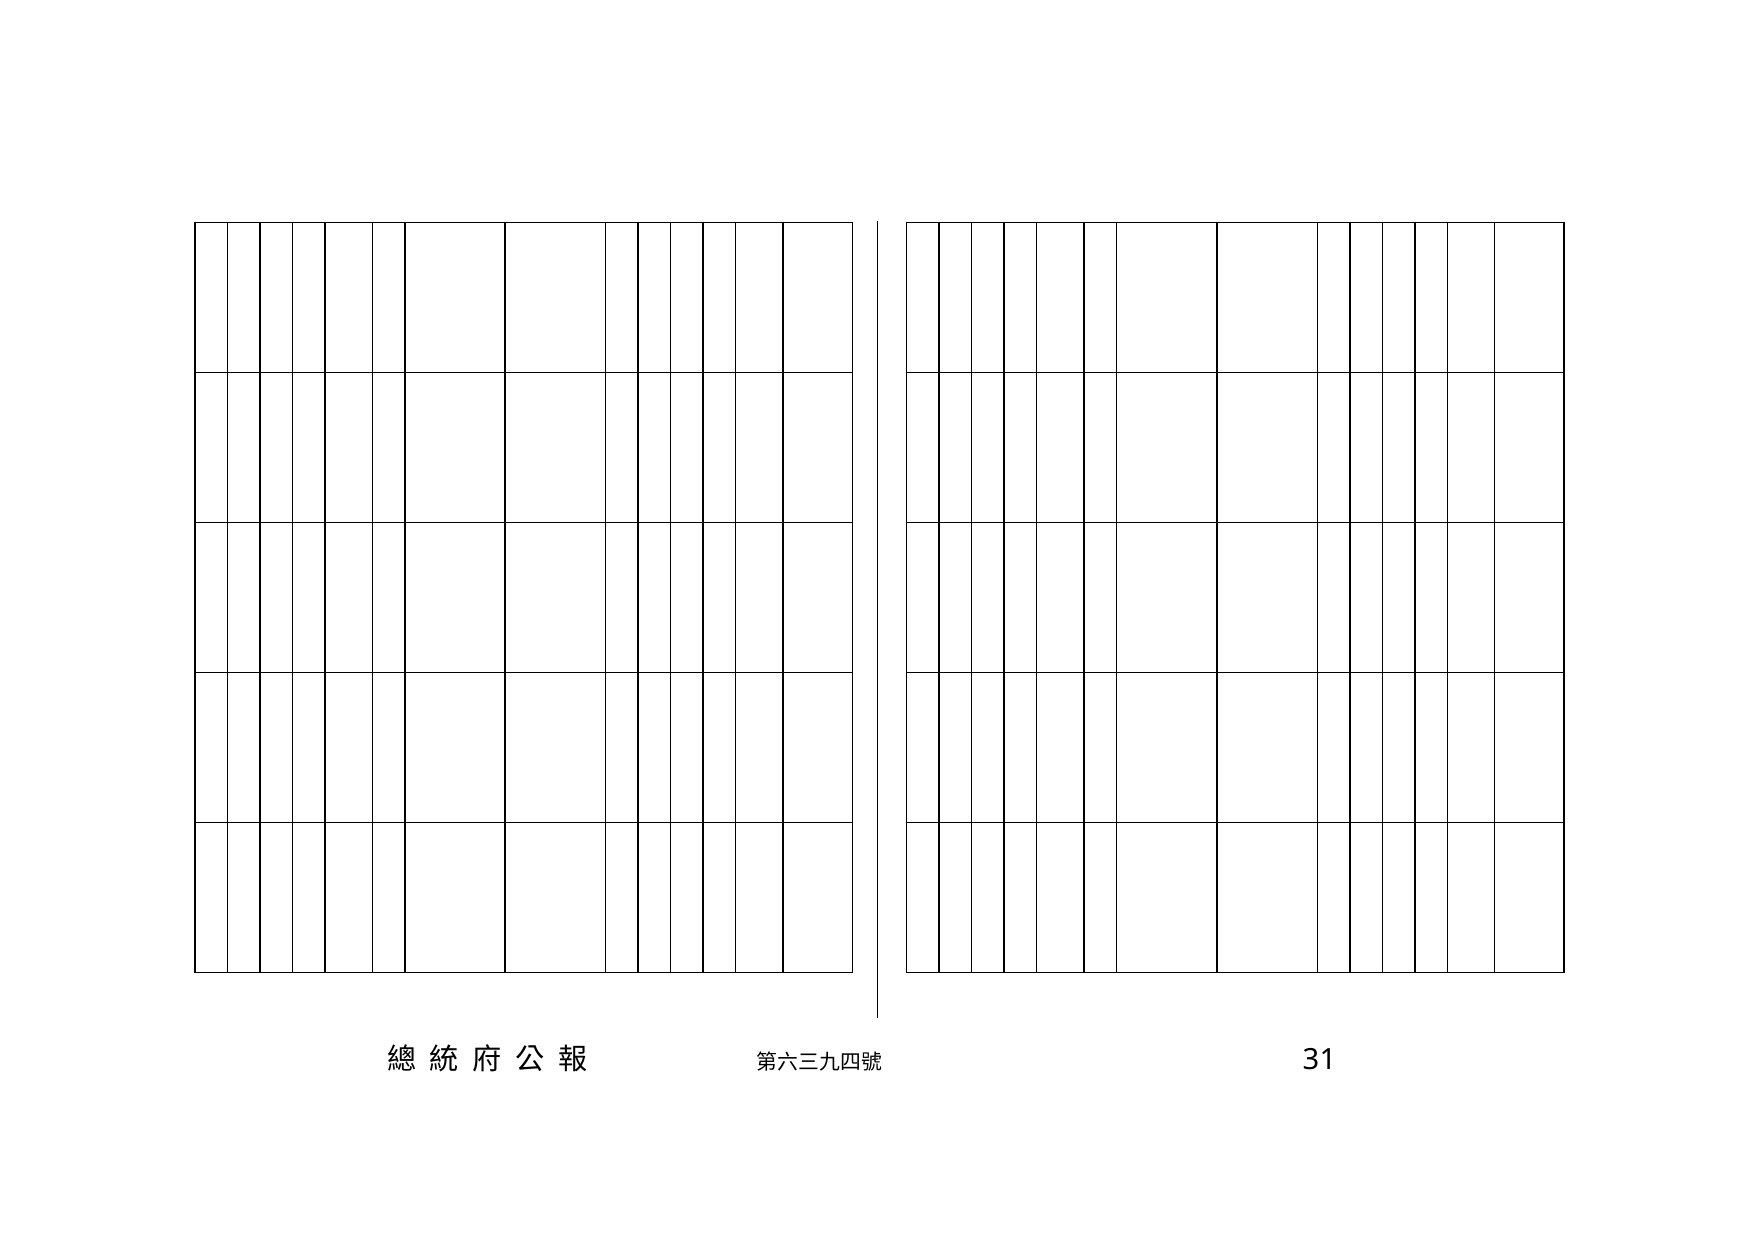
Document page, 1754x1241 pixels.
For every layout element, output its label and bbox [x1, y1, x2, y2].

table_cell [940, 673, 971, 822]
table_cell [736, 223, 782, 372]
table_cell [907, 223, 938, 372]
table_cell [606, 223, 637, 372]
table_cell [196, 673, 227, 822]
table_cell [671, 373, 702, 522]
table_cell [1383, 673, 1414, 822]
table_cell [907, 823, 938, 972]
table_cell [704, 673, 735, 822]
table_cell [1085, 523, 1116, 672]
table_cell [1218, 373, 1317, 522]
table_cell [1318, 373, 1349, 522]
table_cell [506, 523, 605, 672]
table_cell [940, 373, 971, 522]
table_cell [373, 373, 404, 522]
table_cell [293, 223, 324, 372]
table_cell [373, 823, 404, 972]
table_cell [228, 223, 259, 372]
table_cell [1218, 223, 1317, 372]
table_cell [406, 823, 504, 972]
table_cell [1448, 673, 1494, 822]
table_cell [1416, 523, 1447, 672]
table_cell [293, 823, 324, 972]
table_cell [293, 673, 324, 822]
table_cell [1495, 223, 1563, 372]
table_cell [907, 373, 938, 522]
table_cell [373, 673, 404, 822]
table_cell [1005, 823, 1036, 972]
table_cell [1351, 373, 1382, 522]
table_cell [1218, 673, 1317, 822]
table_cell [784, 373, 852, 522]
table_cell [1495, 823, 1563, 972]
table_cell [373, 223, 404, 372]
table_cell [606, 523, 637, 672]
table_cell [1005, 523, 1036, 672]
table_cell [506, 373, 605, 522]
table_cell [261, 373, 292, 522]
table_cell [784, 223, 852, 372]
table_cell [1037, 523, 1083, 672]
table_cell [326, 223, 372, 372]
table_cell [639, 673, 670, 822]
table_cell [704, 823, 735, 972]
table_cell [671, 823, 702, 972]
table_cell [196, 523, 227, 672]
table_cell [293, 373, 324, 522]
table_cell [784, 823, 852, 972]
table_cell [972, 673, 1003, 822]
table_cell [1117, 373, 1216, 522]
table_cell [671, 223, 702, 372]
table_cell [1383, 823, 1414, 972]
table_cell [1416, 223, 1447, 372]
table_cell [373, 523, 404, 672]
table_cell [736, 823, 782, 972]
table_cell [1318, 673, 1349, 822]
table_cell [406, 673, 504, 822]
table_cell [406, 523, 504, 672]
table_cell [1318, 823, 1349, 972]
table_cell [1448, 523, 1494, 672]
table_cell [972, 823, 1003, 972]
table_cell [228, 373, 259, 522]
table_cell [406, 223, 504, 372]
table_cell [1416, 373, 1447, 522]
table_cell [704, 223, 735, 372]
table_cell [940, 523, 971, 672]
table_cell [1416, 823, 1447, 972]
table_cell [1218, 823, 1317, 972]
table_cell [326, 523, 372, 672]
table_cell [606, 373, 637, 522]
table_cell [1351, 223, 1382, 372]
table_cell [1351, 823, 1382, 972]
table_cell [1085, 823, 1116, 972]
table_cell [1117, 523, 1216, 672]
table_cell [1495, 523, 1563, 672]
table_cell [1448, 223, 1494, 372]
table_cell [671, 523, 702, 672]
table_cell [506, 823, 605, 972]
table_cell [293, 523, 324, 672]
table_cell [1383, 523, 1414, 672]
table_cell [1448, 823, 1494, 972]
table_cell [606, 673, 637, 822]
table_cell [907, 673, 938, 822]
table_cell [704, 373, 735, 522]
table_cell [784, 523, 852, 672]
table_cell [1318, 223, 1349, 372]
table_cell [1085, 673, 1116, 822]
table_cell [784, 673, 852, 822]
table_cell [1005, 373, 1036, 522]
table_cell [704, 523, 735, 672]
table_cell [907, 523, 938, 672]
table_cell [196, 373, 227, 522]
table_cell [1037, 823, 1083, 972]
table_cell [1117, 823, 1216, 972]
table_cell [1085, 223, 1116, 372]
table_cell [1005, 673, 1036, 822]
table_cell [1037, 673, 1083, 822]
table_cell [1318, 523, 1349, 672]
table_cell [506, 673, 605, 822]
table_cell [1117, 223, 1216, 372]
table_cell [196, 823, 227, 972]
table_cell [1037, 223, 1083, 372]
table_cell [1117, 673, 1216, 822]
table_cell [639, 823, 670, 972]
table_cell [1383, 373, 1414, 522]
table_cell [639, 523, 670, 672]
table_cell [736, 373, 782, 522]
table_cell [196, 223, 227, 372]
table_cell [1383, 223, 1414, 372]
table_cell [736, 523, 782, 672]
table_cell [261, 523, 292, 672]
table_cell [261, 223, 292, 372]
table_cell [1495, 673, 1563, 822]
table_cell [671, 673, 702, 822]
table_cell [506, 223, 605, 372]
table_cell [1218, 523, 1317, 672]
table_cell [228, 673, 259, 822]
table_cell [940, 823, 971, 972]
table_cell [261, 673, 292, 822]
table_cell [1448, 373, 1494, 522]
table_cell [326, 673, 372, 822]
table_cell [228, 523, 259, 672]
table_cell [1495, 373, 1563, 522]
table_cell [736, 673, 782, 822]
table_cell [326, 373, 372, 522]
table_cell [326, 823, 372, 972]
table_cell [228, 823, 259, 972]
table_cell [972, 523, 1003, 672]
table_cell [406, 373, 504, 522]
table_cell [1416, 673, 1447, 822]
table_cell [1005, 223, 1036, 372]
table_cell [940, 223, 971, 372]
table_cell [1351, 523, 1382, 672]
table_cell [606, 823, 637, 972]
table_cell [1037, 373, 1083, 522]
table_cell [639, 223, 670, 372]
table_cell [639, 373, 670, 522]
table_cell [972, 373, 1003, 522]
table_cell [261, 823, 292, 972]
table_cell [972, 223, 1003, 372]
table_cell [1085, 373, 1116, 522]
table_cell [1351, 673, 1382, 822]
